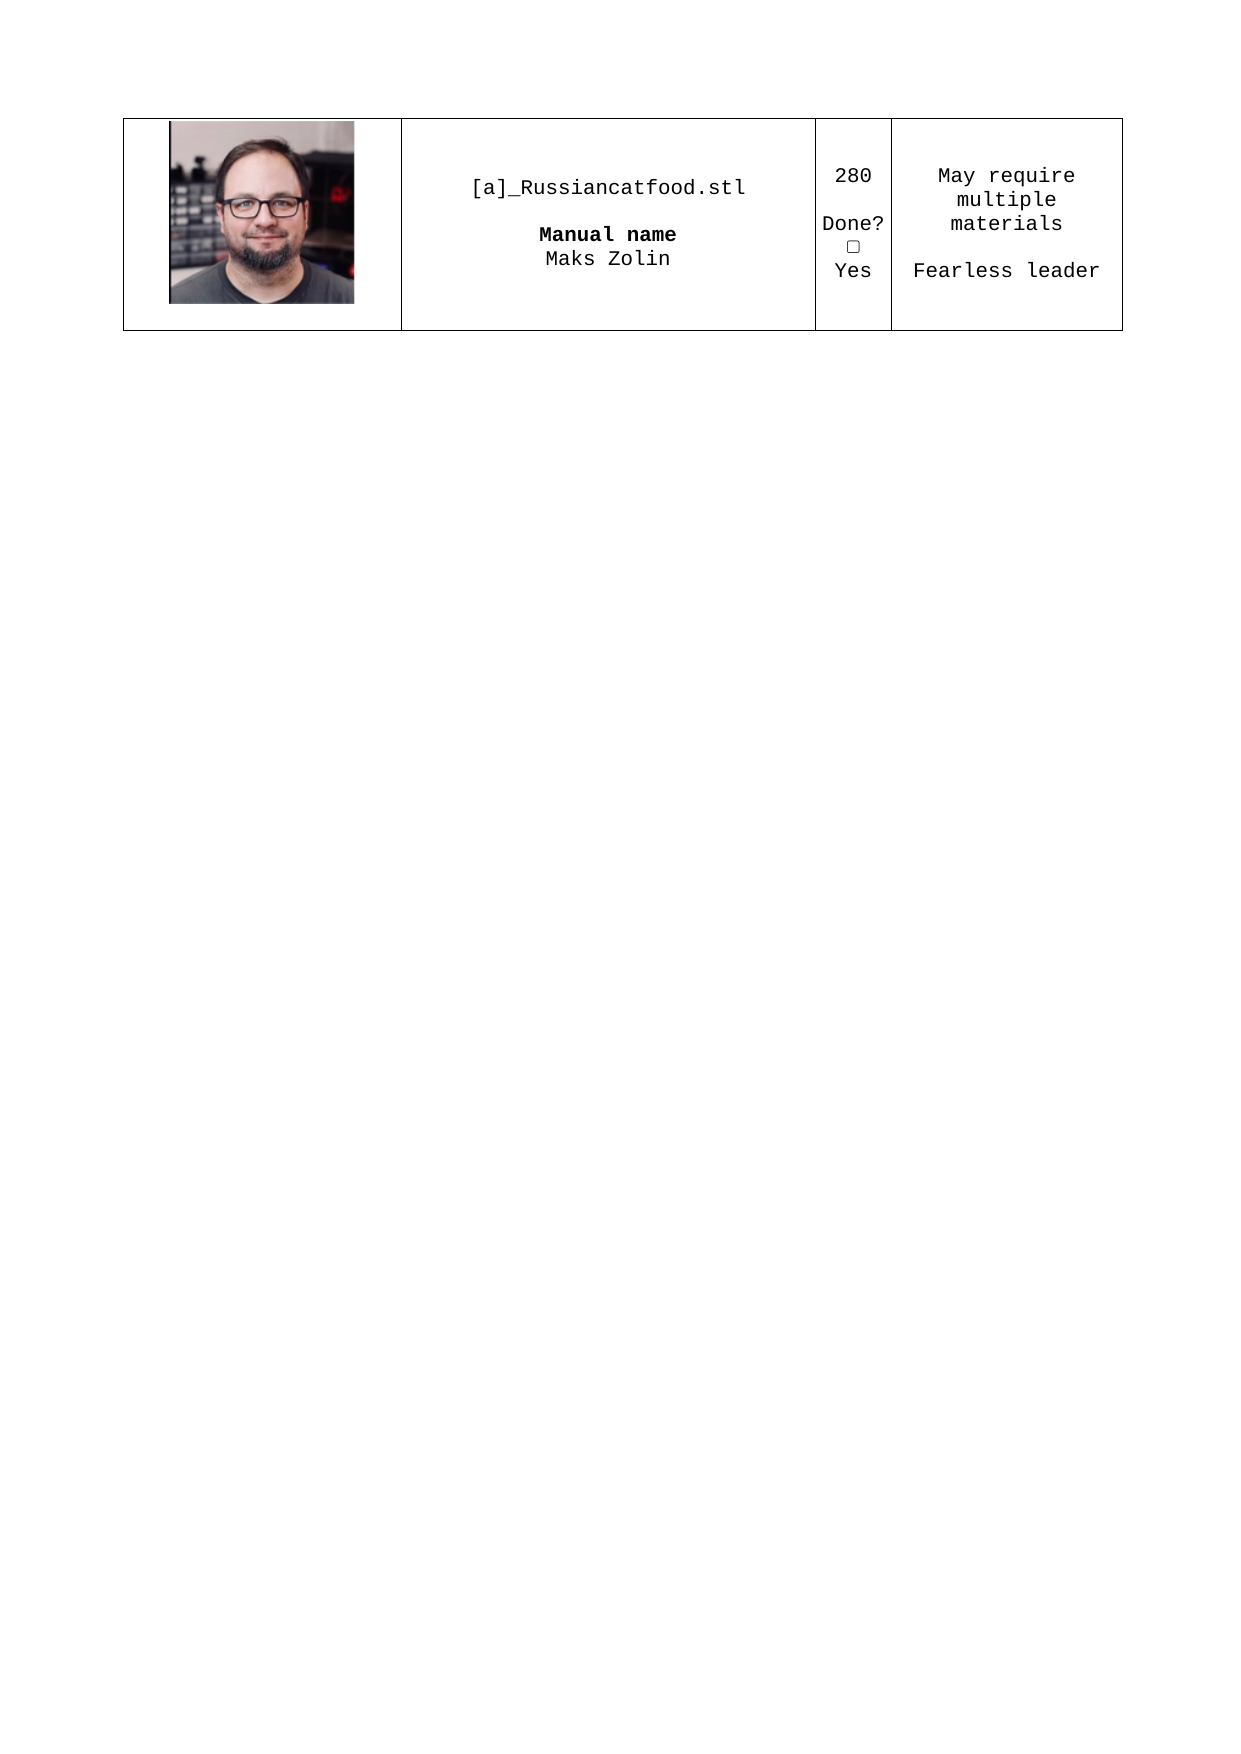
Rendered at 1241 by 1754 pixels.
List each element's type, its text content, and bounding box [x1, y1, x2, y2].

table_cell May require multiple materials Fearless leader [892, 119, 1122, 330]
table_cell [a]_Russiancatfood.stl Manual name Maks Zolin [402, 119, 815, 330]
table_cell 280 Done? ▢ Yes [816, 119, 891, 330]
picture [169, 121, 355, 304]
table_cell [124, 119, 401, 330]
